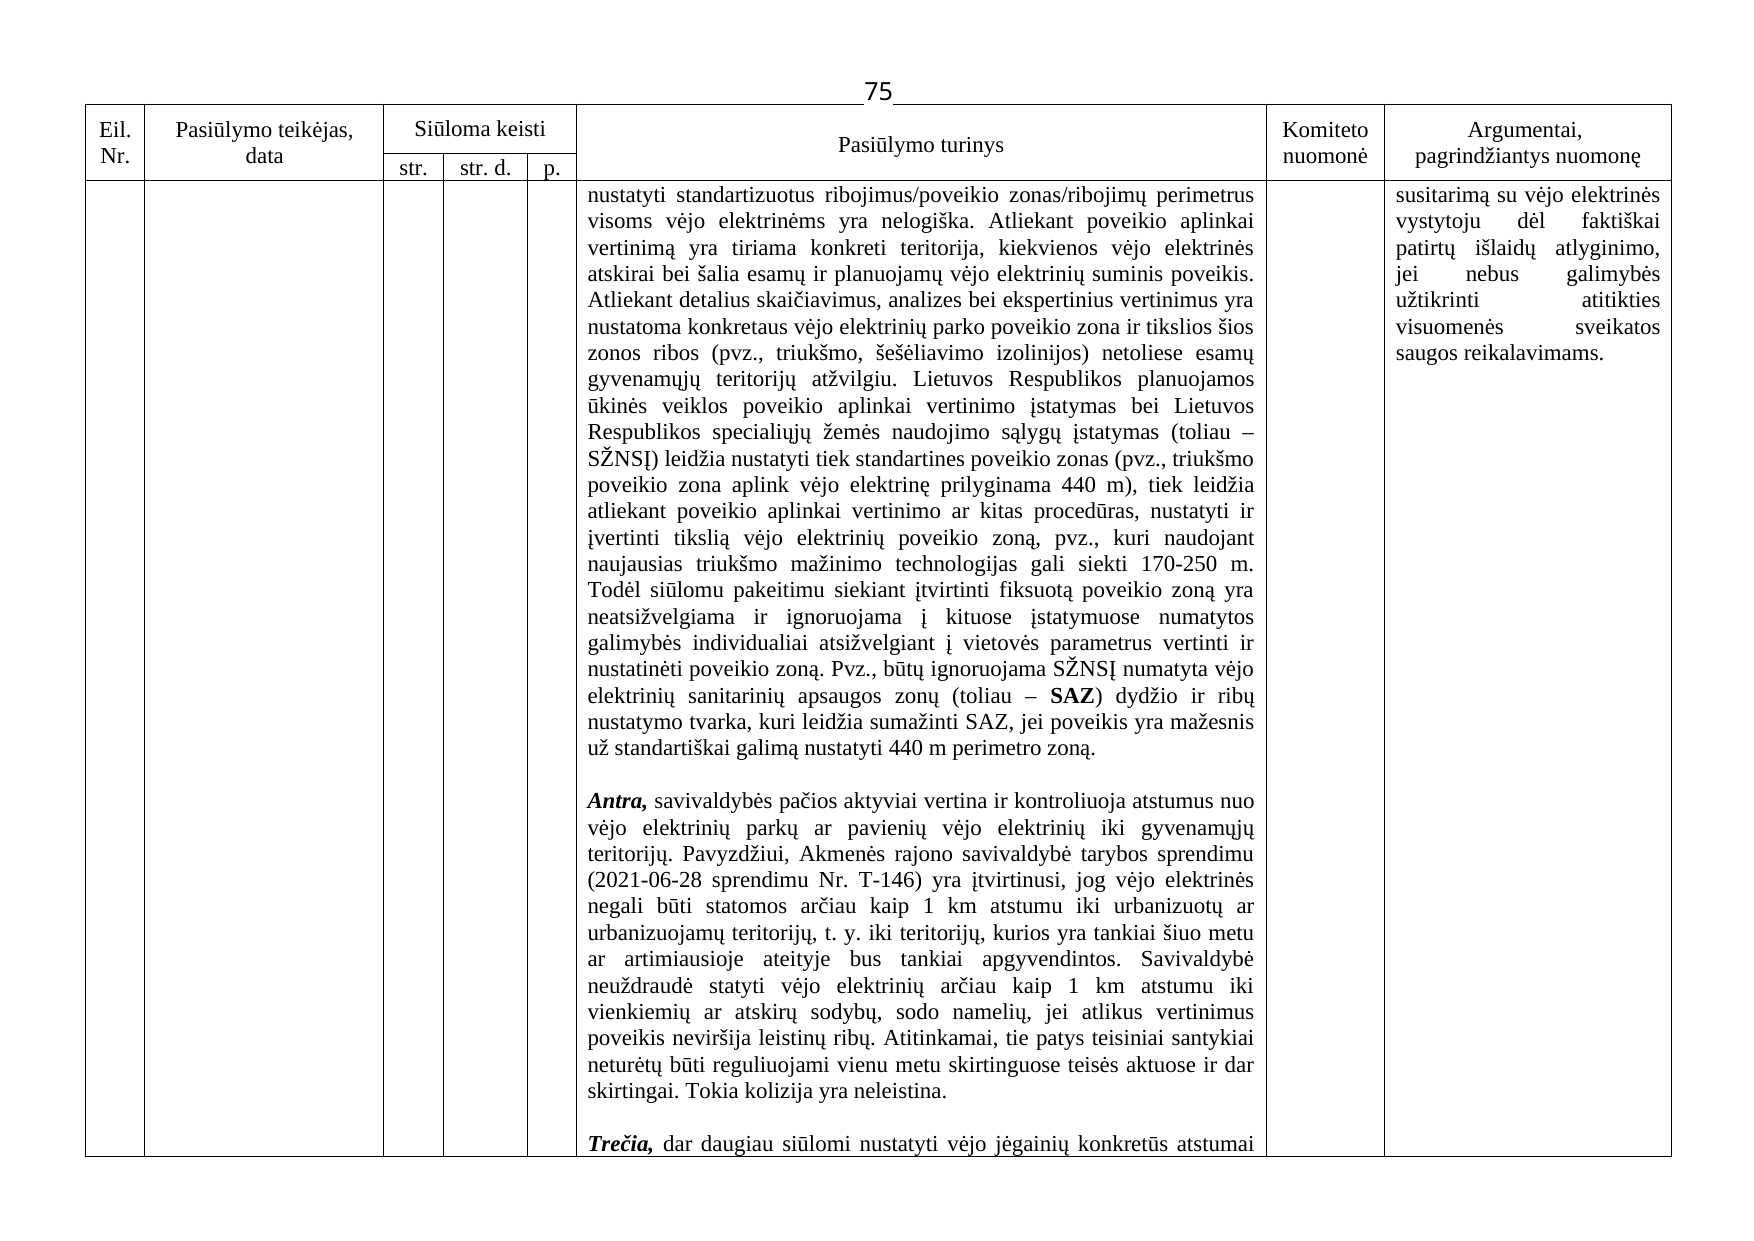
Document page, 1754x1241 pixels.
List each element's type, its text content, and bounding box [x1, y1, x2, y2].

table_cell [444, 181, 527, 1156]
table_header Pasiūlymo teikėjas, data [145, 105, 383, 180]
table_header Pasiūlymo turinys [577, 105, 1266, 180]
table_header Siūloma keisti [384, 105, 576, 153]
table_cell str. d. [444, 154, 527, 180]
table_cell [145, 181, 383, 1156]
table_header Eil. Nr. [86, 105, 144, 180]
table_cell [528, 181, 576, 1156]
table_cell p. [528, 154, 576, 180]
table_cell [86, 181, 144, 1156]
table_header Argumentai, pagrindžiantys nuomonę [1385, 105, 1671, 180]
table_cell [384, 181, 443, 1156]
table_cell [1267, 181, 1384, 1156]
table_cell str. [384, 154, 443, 180]
table_cell nustatyti standartizuotus ribojimus/poveikio zonas/ribojimų perimetrus visoms vėjo elektrinėms yra nelogiška. Atliekant poveikio aplinkai vertinimą yra tiriama konkreti teritorija, kiekvienos vėjo elektrinės atskirai bei šalia esamų ir planuojamų vėjo elektrinių suminis poveikis. Atliekant detalius skaičiavimus, analizes bei ekspertinius vertinimus yra nustatoma konkretaus vėjo elektrinių parko poveikio zona ir tikslios šios zonos ribos (pvz., triukšmo, šešėliavimo izolinijos) netoliese esamų gyvenamųjų teritorijų atžvilgiu. Lietuvos Respublikos planuojamos ūkinės veiklos poveikio aplinkai vertinimo įstatymas bei Lietuvos Respublikos specialiųjų žemės naudojimo sąlygų įstatymas (toliau – SŽNSĮ) leidžia nustatyti tiek standartines poveikio zonas (pvz., triukšmo poveikio zona aplink vėjo elektrinę prilyginama 440 m), tiek leidžia atliekant poveikio aplinkai vertinimo ar kitas procedūras, nustatyti ir įvertinti tikslią vėjo elektrinių poveikio zoną, pvz., kuri naudojant naujausias triukšmo mažinimo technologijas gali siekti 170-250 m. Todėl siūlomu pakeitimu siekiant įtvirtinti fiksuotą poveikio zoną yra neatsižvelgiama ir ignoruojama į kituose įstatymuose numatytos galimybės individualiai atsižvelgiant į vietovės parametrus vertinti ir nustatinėti poveikio zoną. Pvz., būtų ignoruojama SŽNSĮ numatyta vėjo elektrinių sanitarinių apsaugos zonų (toliau – SAZ) dydžio ir ribų nustatymo tvarka, kuri leidžia sumažinti SAZ, jei poveikis yra mažesnis už standartiškai galimą nustatyti 440 m perimetro zoną. Antra, savivaldybės pačios aktyviai vertina ir kontroliuoja atstumus nuo vėjo elektrinių parkų ar pavienių vėjo elektrinių iki gyvenamųjų teritorijų. Pavyzdžiui, Akmenės rajono savivaldybė tarybos sprendimu (2021-06-28 sprendimu Nr. T-146) yra įtvirtinusi, jog vėjo elektrinės negali būti statomos arčiau kaip 1 km atstumu iki urbanizuotų ar urbanizuojamų teritorijų, t. y. iki teritorijų, kurios yra tankiai šiuo metu ar artimiausioje ateityje bus tankiai apgyvendintos. Savivaldybė neuždraudė statyti vėjo elektrinių arčiau kaip 1 km atstumu iki vienkiemių ar atskirų sodybų, sodo namelių, jei atlikus vertinimus poveikis neviršija leistinų ribų. Atitinkamai, tie patys teisiniai santykiai neturėtų būti reguliuojami vienu metu skirtinguose teisės aktuose ir dar skirtingai. Tokia kolizija yra neleistina. Trečia, dar daugiau siūlomi nustatyti vėjo jėgainių konkretūs atstumai [577, 181, 1266, 1156]
table_cell susitarimą su vėjo elektrinės vystytoju dėl faktiškai patirtų išlaidų atlyginimo, jei nebus galimybės užtikrinti atitikties visuomenės sveikatos saugos reikalavimams. [1385, 181, 1671, 1156]
table_header Komiteto nuomonė [1267, 105, 1384, 180]
